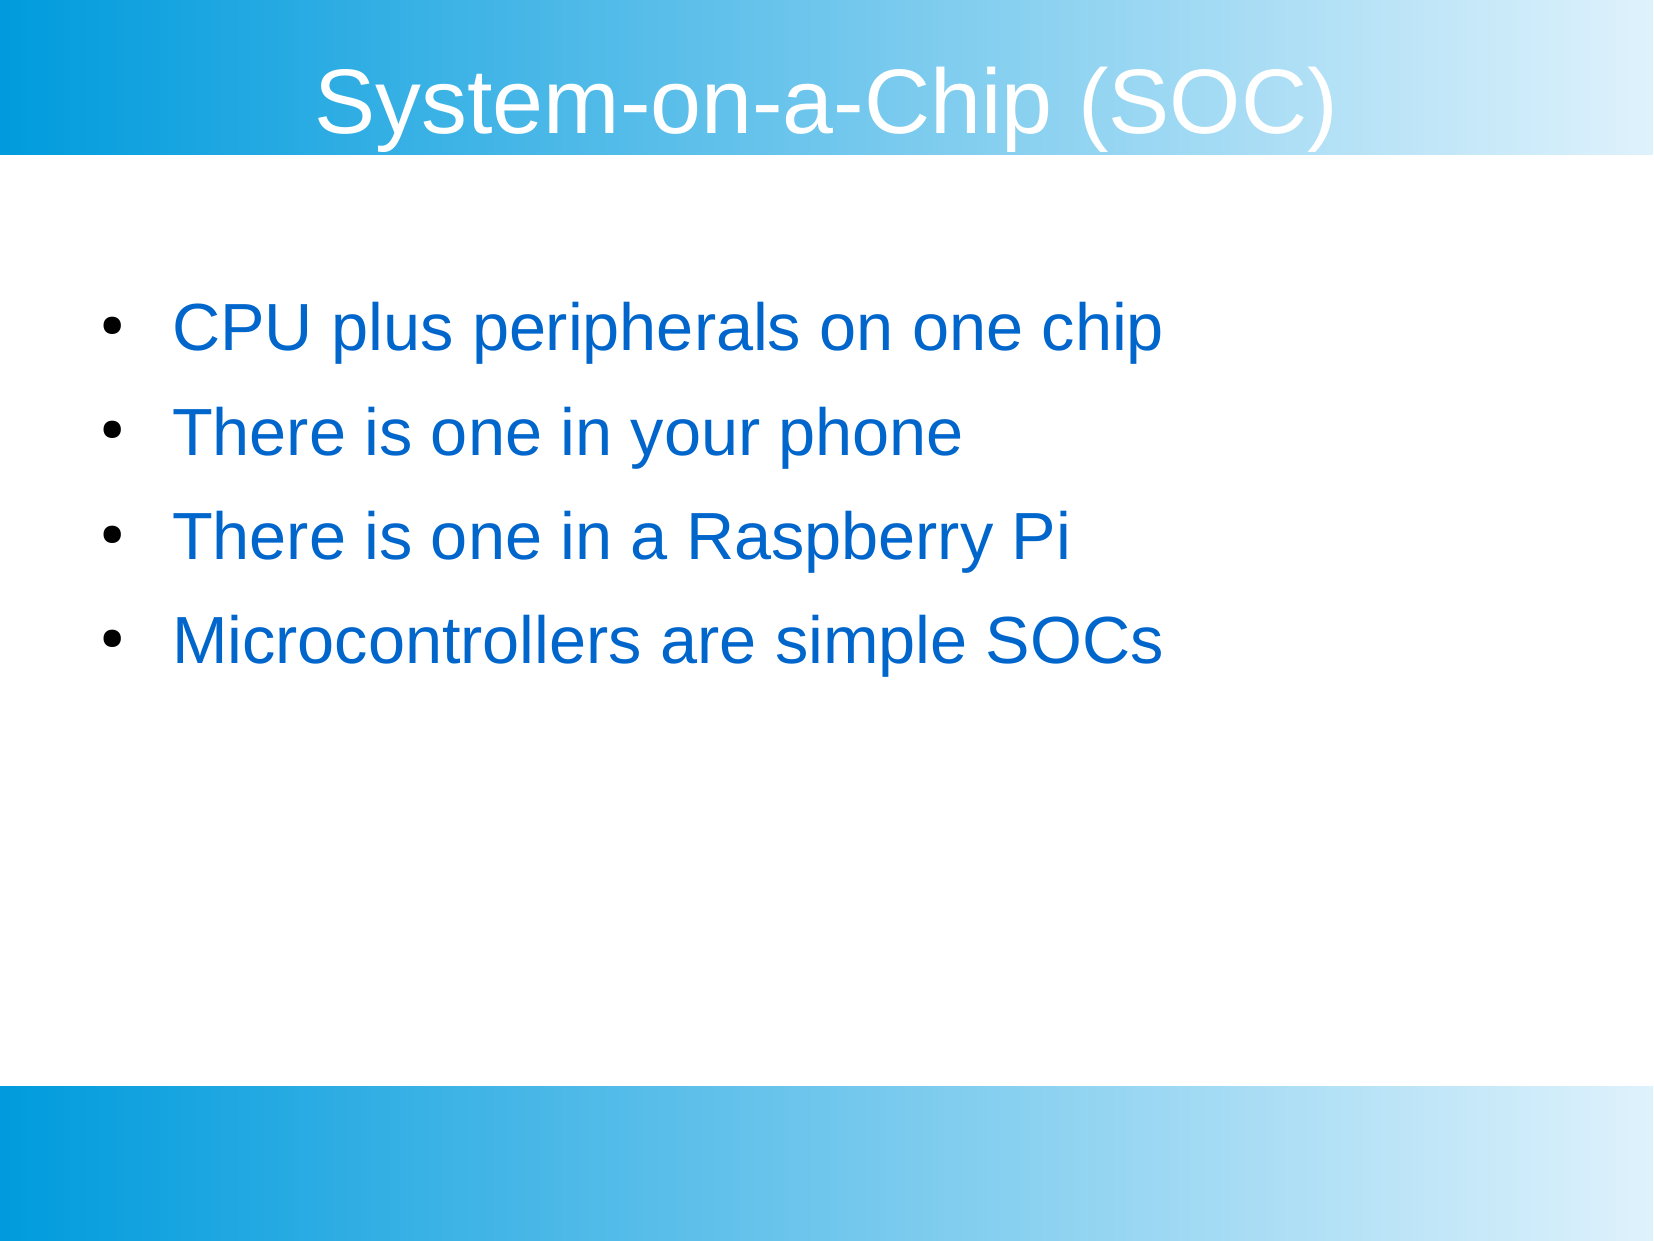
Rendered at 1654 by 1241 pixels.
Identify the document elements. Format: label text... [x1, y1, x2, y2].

title System-on-a-Chip (SOC) [82, 49, 1571, 155]
list CPU plus peripherals on one chip There is one in your phone There is one in a Raspberry Pi Microcontrollers are simple SOCs [82, 290, 1571, 1010]
